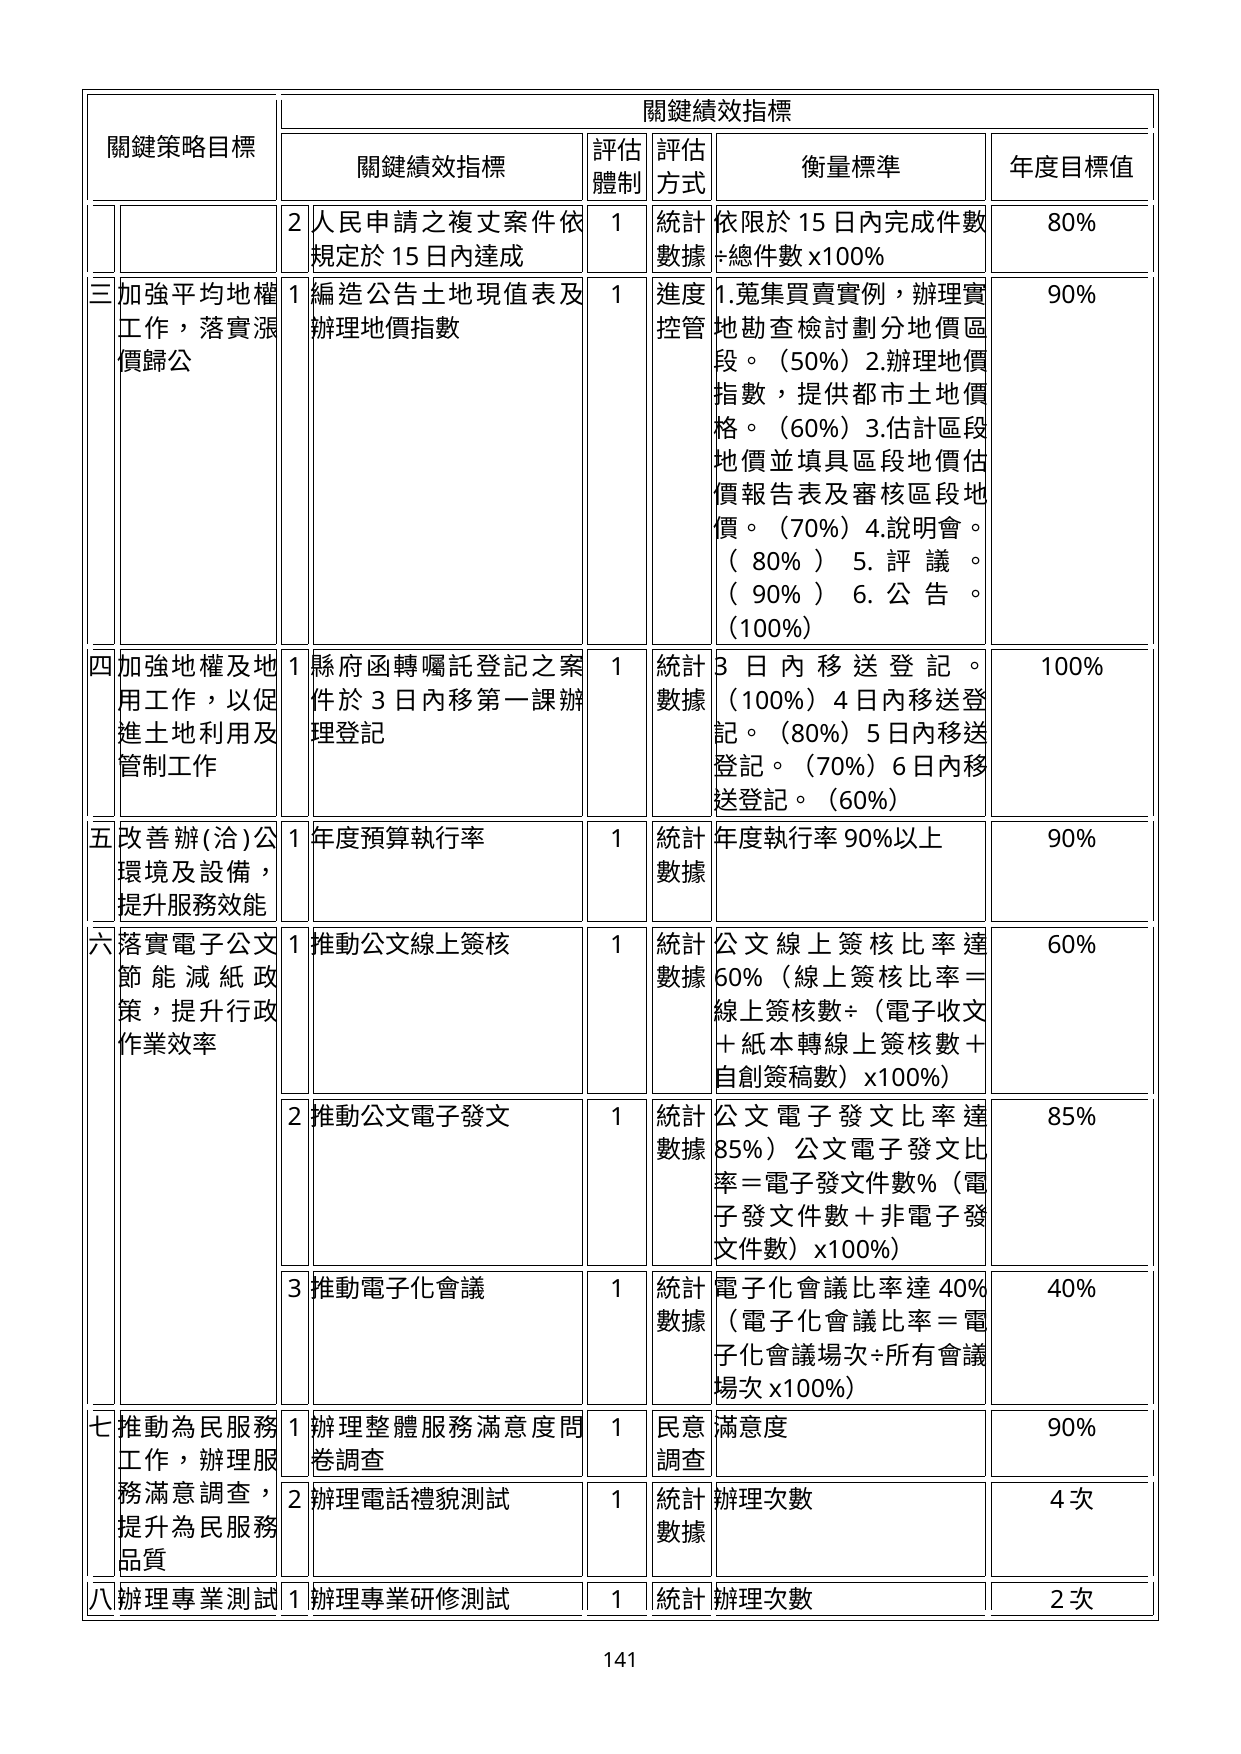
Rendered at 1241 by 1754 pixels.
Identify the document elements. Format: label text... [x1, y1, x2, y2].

table_cell 1 [278, 1576, 311, 1615]
table_cell 100% [988, 644, 1156, 816]
table_cell 2次 [988, 1576, 1156, 1615]
table_cell 90% [988, 816, 1156, 921]
table_cell 1 [585, 200, 649, 272]
table_cell 年度執行率90%以上 [714, 816, 988, 921]
table_cell 辦理次數 [714, 1576, 988, 1615]
table_cell 1 [278, 921, 311, 1093]
table_cell 1.蒐集買賣實例，辦理實地勘查檢討劃分地價區段。（50%）2.辦理地價指數，提供都市土地價格。（60%）3.估計區段地價並填具區段地價估價報告表及審核區段地價。（70%）4.說明會。（80%）5.評議。（90%）6.公告。（100%） [714, 272, 988, 644]
table_cell 依限於15日內完成件數÷總件數x100% [714, 200, 988, 272]
table_cell 1 [585, 1476, 649, 1576]
table_cell 評估 方式 [649, 129, 714, 199]
table_cell 民意調查 [649, 1404, 714, 1476]
table_cell 1 [585, 1576, 649, 1615]
table_cell 加強平均地權工作，落實漲價歸公 [117, 272, 278, 644]
table_cell 衡量標準 [714, 129, 988, 199]
table_cell 辦理專業研修測試 [311, 1576, 585, 1615]
table_cell 統計數據 [649, 1265, 714, 1404]
table_cell 五 [85, 816, 117, 921]
table_cell 電子化會議比率達40%（電子化會議比率＝電子化會議場次÷所有會議場次x100%） [714, 1265, 988, 1404]
table_cell 四 [85, 644, 117, 816]
table_cell 辦理專業測試 [117, 1576, 278, 1615]
table_header 關鍵策略目標 [85, 90, 278, 199]
table_cell 1 [585, 1093, 649, 1265]
table_cell 年度目標值 [988, 128, 1156, 199]
table_cell 七 [85, 1404, 117, 1576]
table_cell 1 [585, 1265, 649, 1404]
table_cell 1 [585, 816, 649, 921]
table_cell 年度預算執行率 [311, 816, 585, 921]
table_cell 2 [278, 200, 311, 272]
table_cell [85, 200, 117, 272]
table_cell 統計數據 [649, 200, 714, 272]
table_cell 3日內移送登記。（100%）4日內移送登記。（80%）5日內移送登記。（70%）6日內移送登記。（60%） [714, 644, 988, 816]
table_cell 推動公文電子發文 [311, 1093, 585, 1265]
table_cell 85% [988, 1093, 1156, 1265]
table_cell 2 [278, 1093, 311, 1265]
table_cell 滿意度 [714, 1404, 988, 1476]
table_cell 公文電子發文比率達85%）公文電子發文比率＝電子發文件數%（電子發文件數＋非電子發文件數）x100%） [714, 1093, 988, 1265]
table_cell 評估 體制 [585, 129, 649, 199]
table_cell 1 [278, 1404, 311, 1476]
table_cell 1 [278, 816, 311, 921]
table_cell 3 [278, 1265, 311, 1404]
table_cell 推動公文線上簽核 [311, 921, 585, 1093]
table_cell 加強地權及地用工作，以促進土地利用及管制工作 [117, 644, 278, 816]
table_cell 1 [585, 644, 649, 816]
table_cell 六 [85, 921, 117, 1404]
table_cell 辦理整體服務滿意度問卷調查 [311, 1404, 585, 1476]
table_cell 1 [585, 1404, 649, 1476]
table_cell 統計數據 [649, 644, 714, 816]
table_cell 公文線上簽核比率達60%（線上簽核比率＝線上簽核數÷（電子收文＋紙本轉線上簽核數＋自創簽稿數）x100%） [714, 921, 988, 1093]
table_cell 1 [585, 272, 649, 644]
table_cell [117, 200, 278, 272]
table_cell 進度控管 [649, 272, 714, 644]
table_header 關鍵績效指標 [278, 90, 1156, 127]
table_cell 統計數據 [649, 921, 714, 1093]
table_cell 辦理電話禮貌測試 [311, 1476, 585, 1576]
table_cell 編造公告土地現值表及辦理地價指數 [311, 272, 585, 644]
table_cell 1 [278, 272, 311, 644]
table_cell 八 [85, 1576, 117, 1615]
table_cell 推動為民服務工作，辦理服務滿意調查，提升為民服務品質 [117, 1404, 278, 1576]
table_cell 90% [988, 1404, 1156, 1476]
table_cell 1 [585, 921, 649, 1093]
table_cell 統計 [649, 1576, 714, 1615]
table_cell 80% [988, 200, 1156, 272]
table_cell 90% [988, 272, 1156, 644]
table_cell 統計數據 [649, 1093, 714, 1265]
table_cell 60% [988, 921, 1156, 1093]
table_cell 2 [278, 1476, 311, 1576]
table_cell 統計數據 [649, 1476, 714, 1576]
table_cell 三 [85, 272, 117, 644]
table_cell 4次 [988, 1476, 1156, 1576]
table_cell 落實電子公文節能減紙政策，提升行政作業效率 [117, 921, 278, 1404]
table_cell 改善辦(洽)公環境及設備，提升服務效能 [117, 816, 278, 921]
table_cell 人民申請之複丈案件依規定於15日內達成 [311, 200, 585, 272]
table_cell 推動電子化會議 [311, 1265, 585, 1404]
table_cell 關鍵績效指標 [278, 128, 585, 199]
table_cell 辦理次數 [714, 1476, 988, 1576]
table_cell 40% [988, 1265, 1156, 1404]
table_cell 縣府函轉囑託登記之案件於3日內移第一課辦理登記 [311, 644, 585, 816]
table_cell 統計數據 [649, 816, 714, 921]
table_cell 1 [278, 644, 311, 816]
